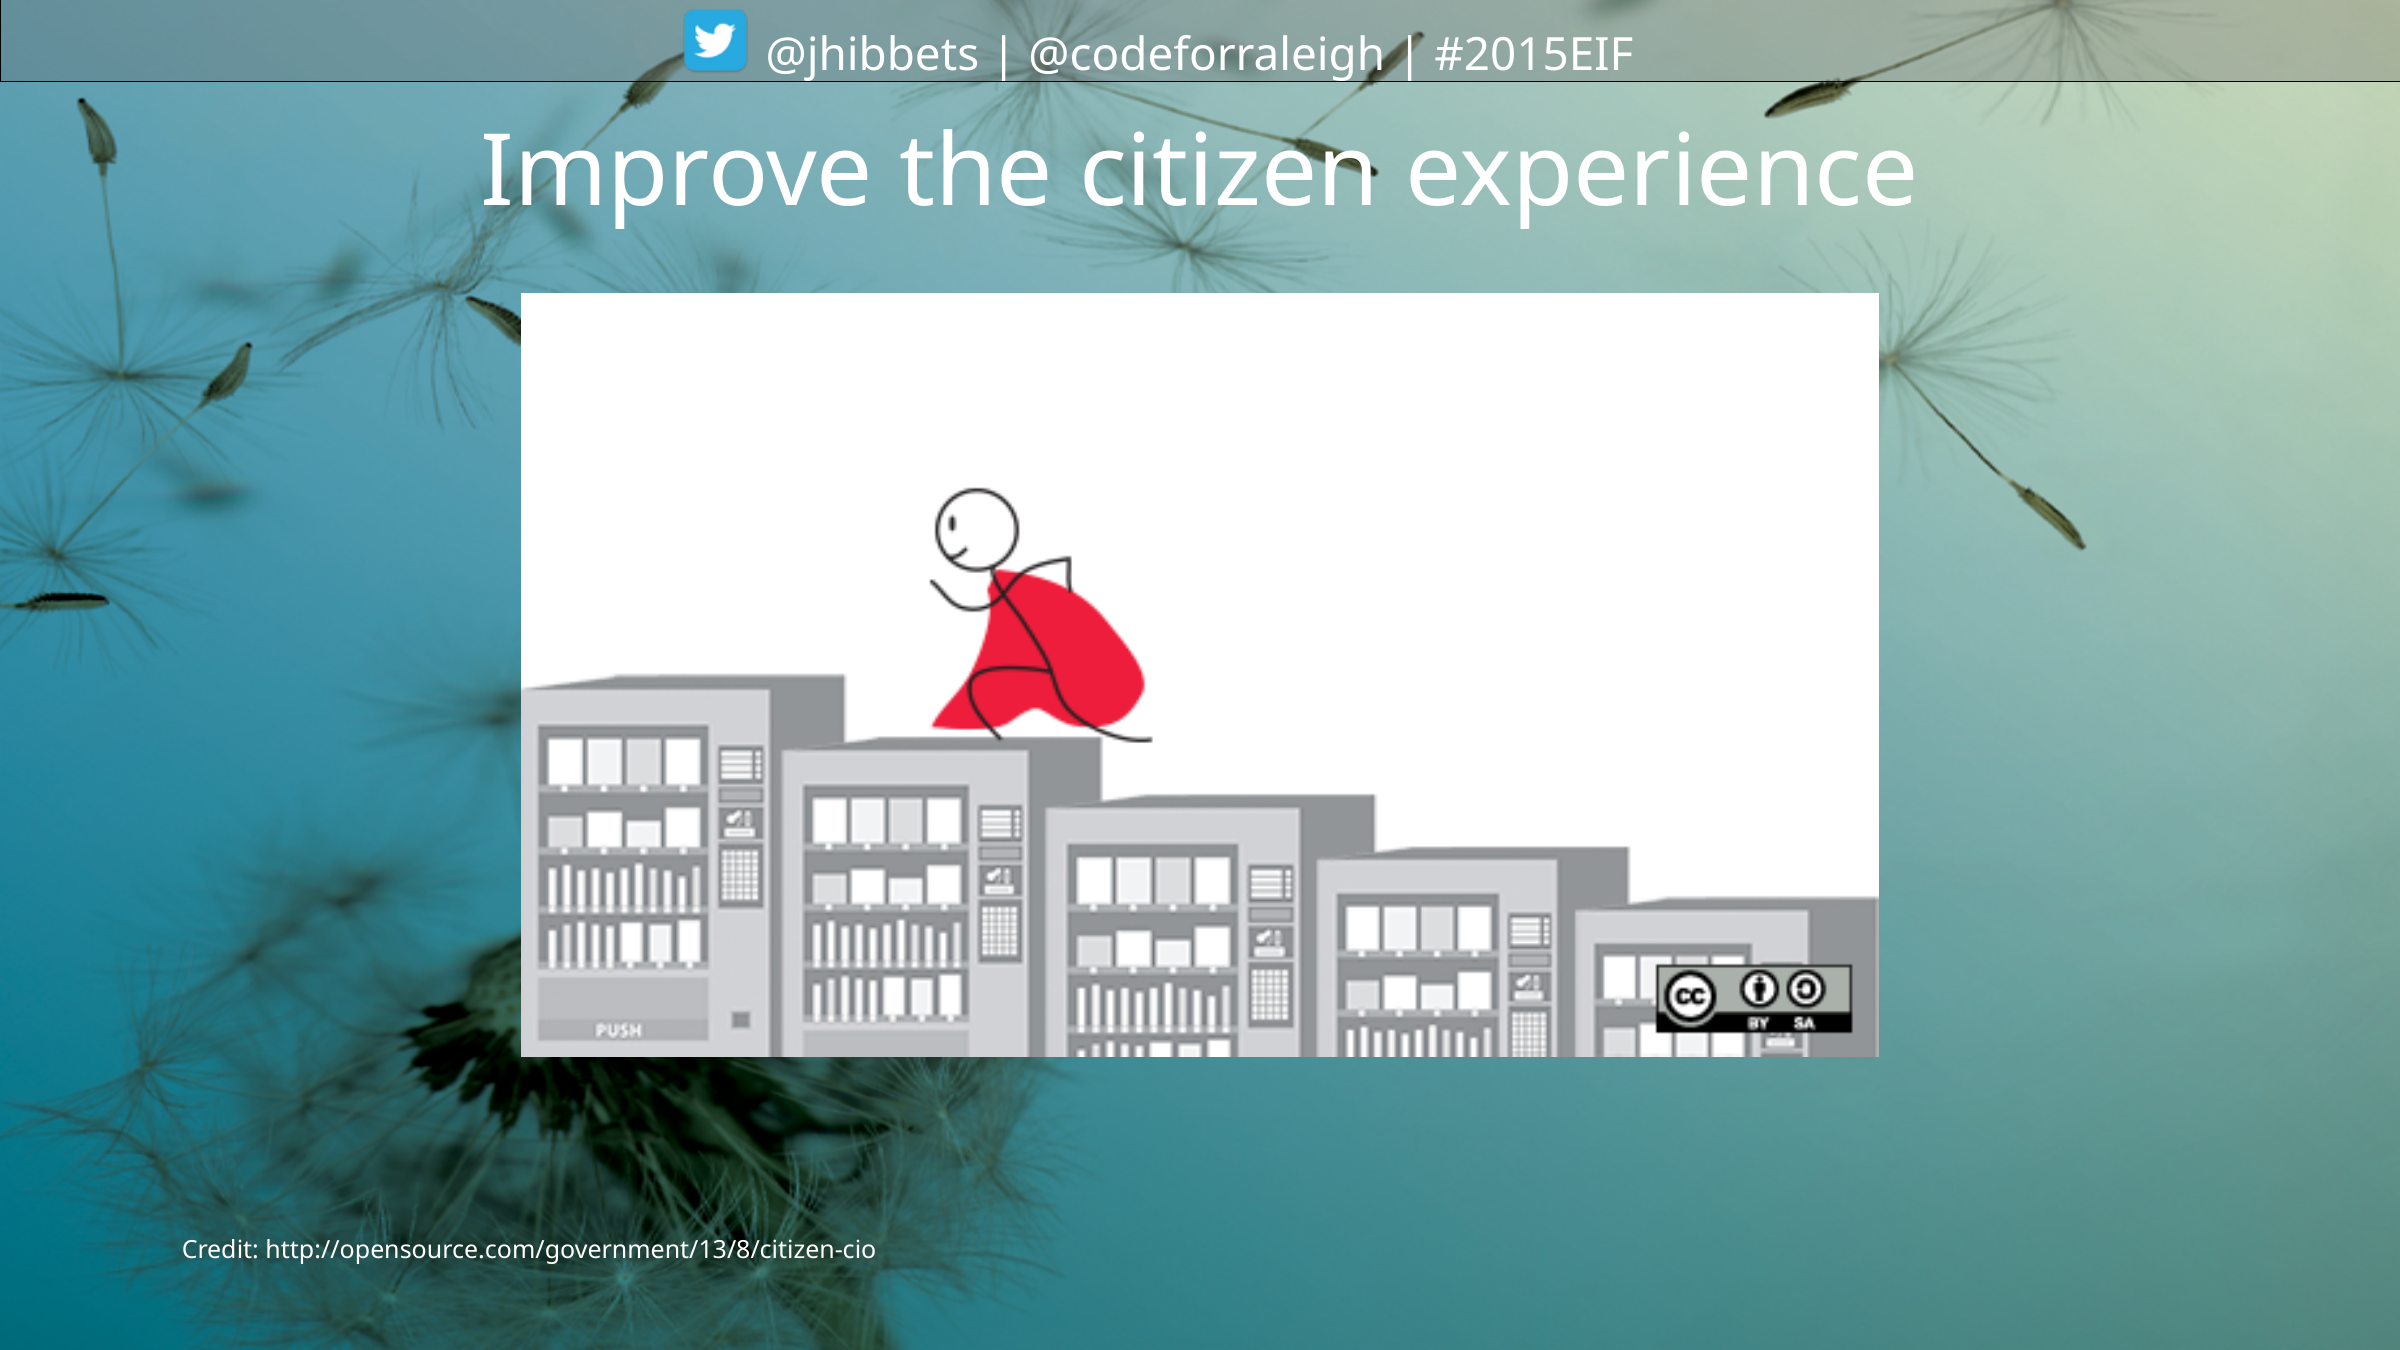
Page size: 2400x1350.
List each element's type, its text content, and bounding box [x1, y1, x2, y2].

text_box Credit: http://opensource.com/government/13/8/citizen-cio [167, 1224, 1222, 1272]
title Improve the citizen experience [120, 53, 2281, 280]
picture [682, 8, 750, 53]
picture [0, 82, 2400, 1350]
